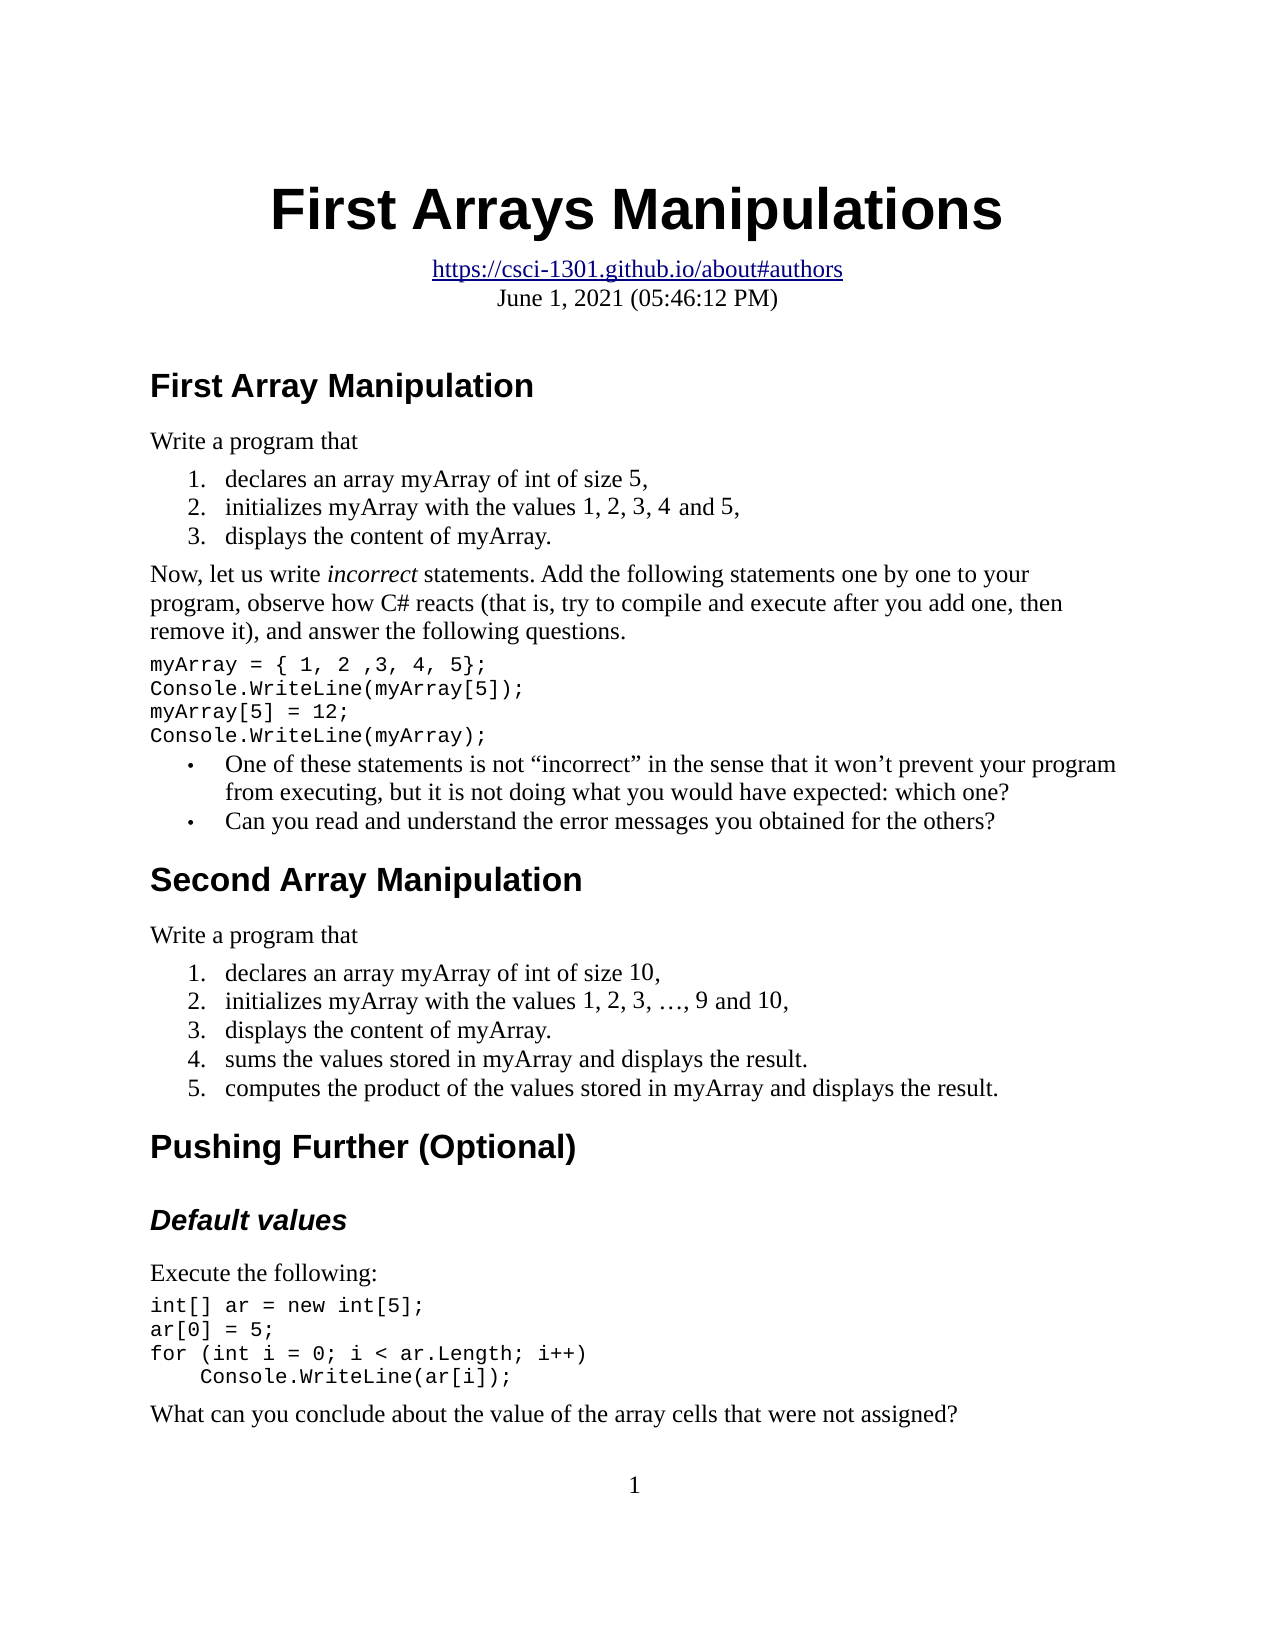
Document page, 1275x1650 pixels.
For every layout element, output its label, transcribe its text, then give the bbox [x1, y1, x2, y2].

text myArray = { 1, 2 ,3, 4, 5}; [150, 654, 1125, 678]
text int[] ar = new int[5]; [150, 1295, 1125, 1319]
list sums the values stored in myArray and displays the result. [187, 1044, 1125, 1073]
text Now, let us write incorrect statements. Add the following statements one by one to your program, observe how C# reacts (that is, try to compile and execute after you add one, then remove it), and answer the following questions. [150, 559, 1125, 645]
list initializes myArray with the values , , , …, and , [187, 986, 1125, 1015]
list initializes myArray with the values , , , and , [187, 492, 1125, 521]
text June 1, 2021 (05:46:12 PM) [150, 283, 1125, 312]
list Can you read and understand the error messages you obtained for the others? [187, 806, 1125, 835]
subtitle Second Array Manipulation [150, 860, 1125, 898]
text Console.WriteLine(myArray); [150, 725, 1125, 749]
subtitle Default values [150, 1203, 1125, 1236]
list displays the content of myArray. [187, 1015, 1125, 1044]
list displays the content of myArray. [187, 521, 1125, 550]
list One of these statements is not “incorrect” in the sense that it won’t prevent your program from executing, but it is not doing what you would have expected: which one? [187, 749, 1125, 806]
title First Arrays Manipulations [150, 175, 1125, 242]
list declares an array myArray of int of size , [187, 464, 1125, 492]
text Write a program that [150, 426, 1125, 455]
text Console.WriteLine(ar[i]); [150, 1366, 1125, 1390]
subtitle Pushing Further (Optional) [150, 1126, 1125, 1165]
text ar[0] = 5; [150, 1319, 1125, 1343]
list computes the product of the values stored in myArray and displays the result. [187, 1073, 1125, 1101]
subtitle First Array Manipulation [150, 366, 1125, 404]
text for (int i = 0; i < ar.Length; i++) [150, 1343, 1125, 1366]
text Write a program that [150, 920, 1125, 949]
text myArray[5] = 12; [150, 701, 1125, 725]
text Console.WriteLine(myArray[5]); [150, 678, 1125, 701]
text https://csci-1301.github.io/about#authors [150, 254, 1125, 283]
list declares an array myArray of int of size , [187, 958, 1125, 986]
text Execute the following: [150, 1258, 1125, 1286]
text What can you conclude about the value of the array cells that were not assigned? [150, 1399, 1125, 1428]
